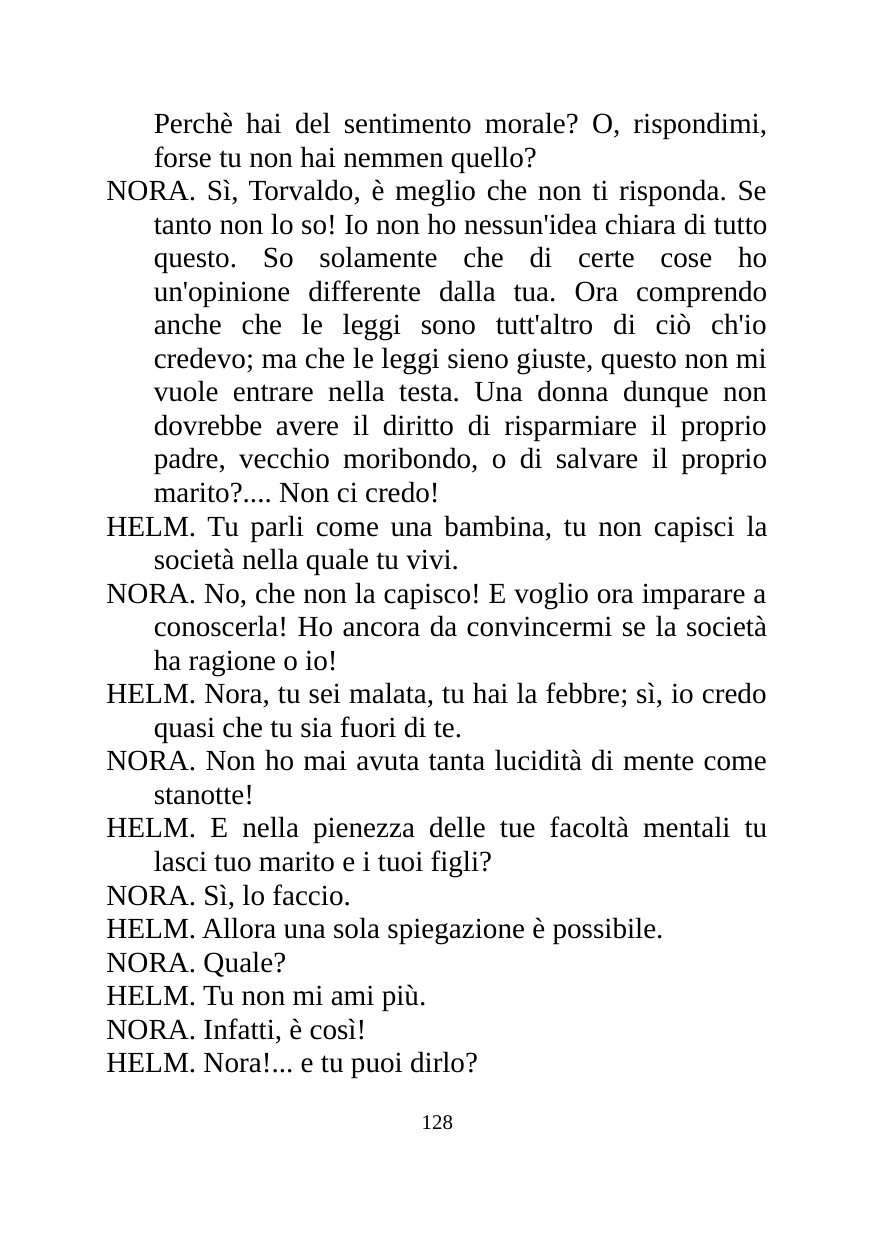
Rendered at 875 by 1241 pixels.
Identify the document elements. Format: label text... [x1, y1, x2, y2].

text NORA. Quale? [106, 945, 768, 978]
text HELM. Allora una sola spiegazione è possibile. [106, 911, 768, 945]
text HELM. Tu non mi ami più. [106, 978, 768, 1012]
text HELM. E nella pienezza delle tue facoltà mentali tu lasci tuo marito e i tuoi figli? [106, 811, 768, 878]
text NORA. No, che non la capisco! E voglio ora imparare a conoscerla! Ho ancora da convincermi se la società ha ragione o io! [106, 576, 768, 676]
text NORA. Sì, Torvaldo, è meglio che non ti risponda. Se tanto non lo so! Io non ho nessun'idea chiara di tutto questo. So solamente che di certe cose ho un'opinione differente dalla tua. Ora comprendo anche che le leggi sono tutt'altro di ciò ch'io credevo; ma che le leggi sieno giuste, questo non mi vuole entrare nella testa. Una donna dunque non dovrebbe avere il diritto di risparmiare il proprio padre, vecchio moribondo, o di salvare il proprio marito?.... Non ci credo! [106, 173, 768, 509]
text HELM. Tu parli come una bambina, tu non capisci la società nella quale tu vivi. [106, 509, 768, 576]
text NORA. Infatti, è così! [106, 1012, 768, 1045]
text NORA. Non ho mai avuta tanta lucidità di mente come stanotte! [106, 743, 768, 811]
text Perchè hai del sentimento morale? O, rispondimi, forse tu non hai nemmen quello? [106, 106, 768, 173]
text NORA. Sì, lo faccio. [106, 878, 768, 911]
text HELM. Nora, tu sei malata, tu hai la febbre; sì, io credo quasi che tu sia fuori di te. [106, 676, 768, 743]
text HELM. Nora!... e tu puoi dirlo? [106, 1045, 768, 1079]
